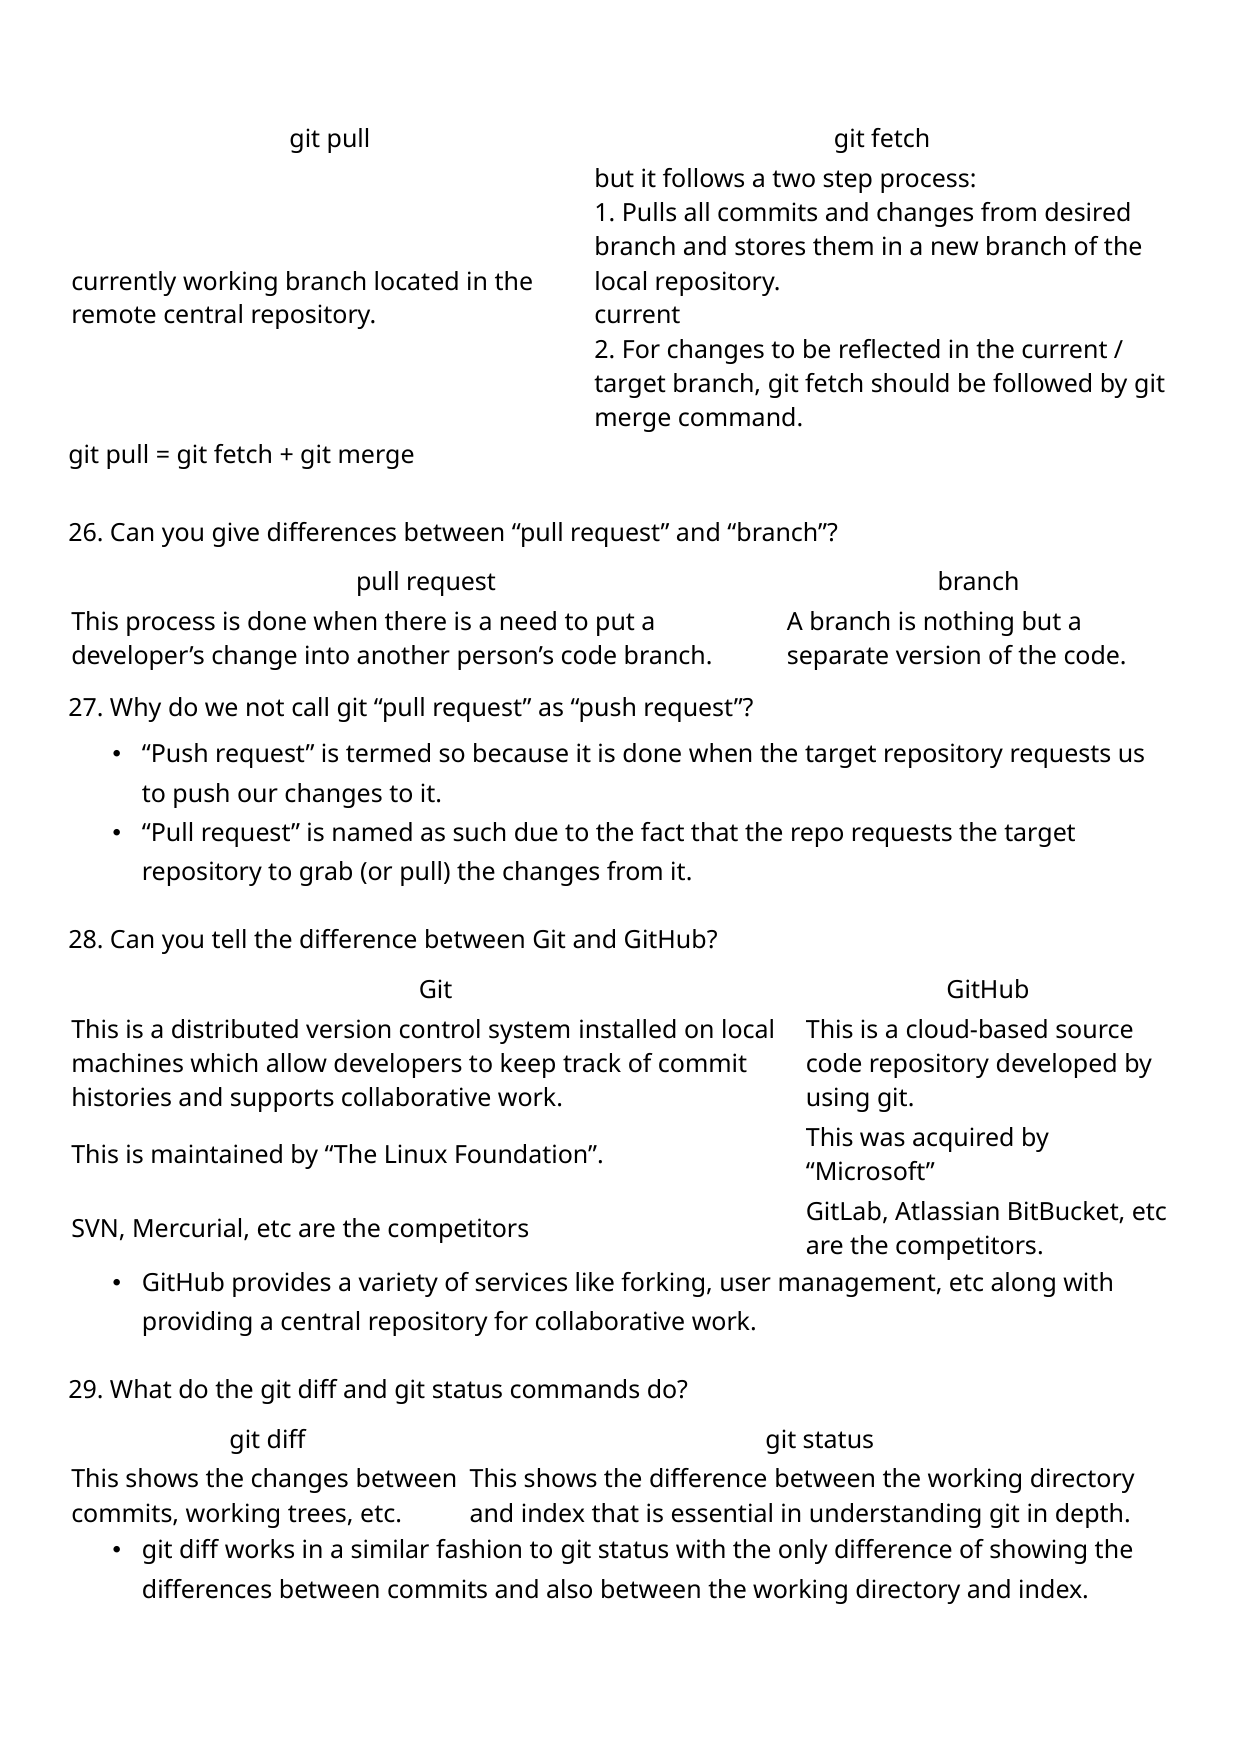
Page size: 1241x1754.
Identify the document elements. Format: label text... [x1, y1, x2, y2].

table_cell A branch is nothing but a separate version of the code. [784, 601, 1173, 675]
list GitHub provides a variety of services like forking, user management, etc along with providing a central repository for collaborative work. [112, 1264, 1173, 1337]
list “Push request” is termed so because it is done when the target repository requests us to push our changes to it. [112, 736, 1173, 809]
table_header git status [466, 1418, 1173, 1458]
list “Pull request” is named as such due to the fact that the repo requests the target repository to grab (or pull) the changes from it. [112, 814, 1173, 888]
subtitle 28. Can you tell the difference between Git and GitHub? [68, 922, 1173, 956]
table_cell but it follows a two step process: 1. Pulls all commits and changes from desired branch and stores them in a new branch of the local repository. current 2. For changes to be reflected in the current / target branch, git fetch should be followed by git merge command. [591, 158, 1173, 436]
table_header git fetch [591, 118, 1173, 158]
table_header git diff [68, 1418, 466, 1458]
table_cell currently working branch located in the remote central repository. [68, 158, 591, 436]
table_header GitHub [803, 969, 1173, 1008]
table_cell This was acquired by “Microsoft” [803, 1116, 1173, 1190]
table_header branch [784, 561, 1173, 601]
list git diff works in a similar fashion to git status with the only difference of showing the differences between commits and also between the working directory and index. [112, 1532, 1173, 1605]
subtitle 29. What do the git diff and git status commands do? [68, 1372, 1173, 1406]
table_header Git [68, 969, 803, 1008]
table_cell SVN, Mercurial, etc are the competitors [68, 1190, 803, 1264]
table_header git pull [68, 118, 591, 158]
table_cell GitLab, Atlassian BitBucket, etc are the competitors. [803, 1190, 1173, 1264]
subtitle 27. Why do we not call git “pull request” as “push request”? [68, 689, 1173, 723]
table_cell This shows the difference between the working directory and index that is essential in understanding git in depth. [466, 1458, 1173, 1532]
table_cell This is a distributed version control system installed on local machines which allow developers to keep track of commit histories and supports collaborative work. [68, 1008, 803, 1116]
table_header pull request [68, 561, 784, 601]
text git pull = git fetch + git merge [68, 436, 1173, 470]
table_cell This is maintained by “The Linux Foundation”. [68, 1116, 803, 1190]
table_cell This shows the changes between commits, working trees, etc. [68, 1458, 466, 1532]
table_cell This is a cloud-based source code repository developed by using git. [803, 1008, 1173, 1116]
table_cell This process is done when there is a need to put a developer’s change into another person’s code branch. [68, 601, 784, 675]
subtitle 26. Can you give differences between “pull request” and “branch”? [68, 514, 1173, 548]
